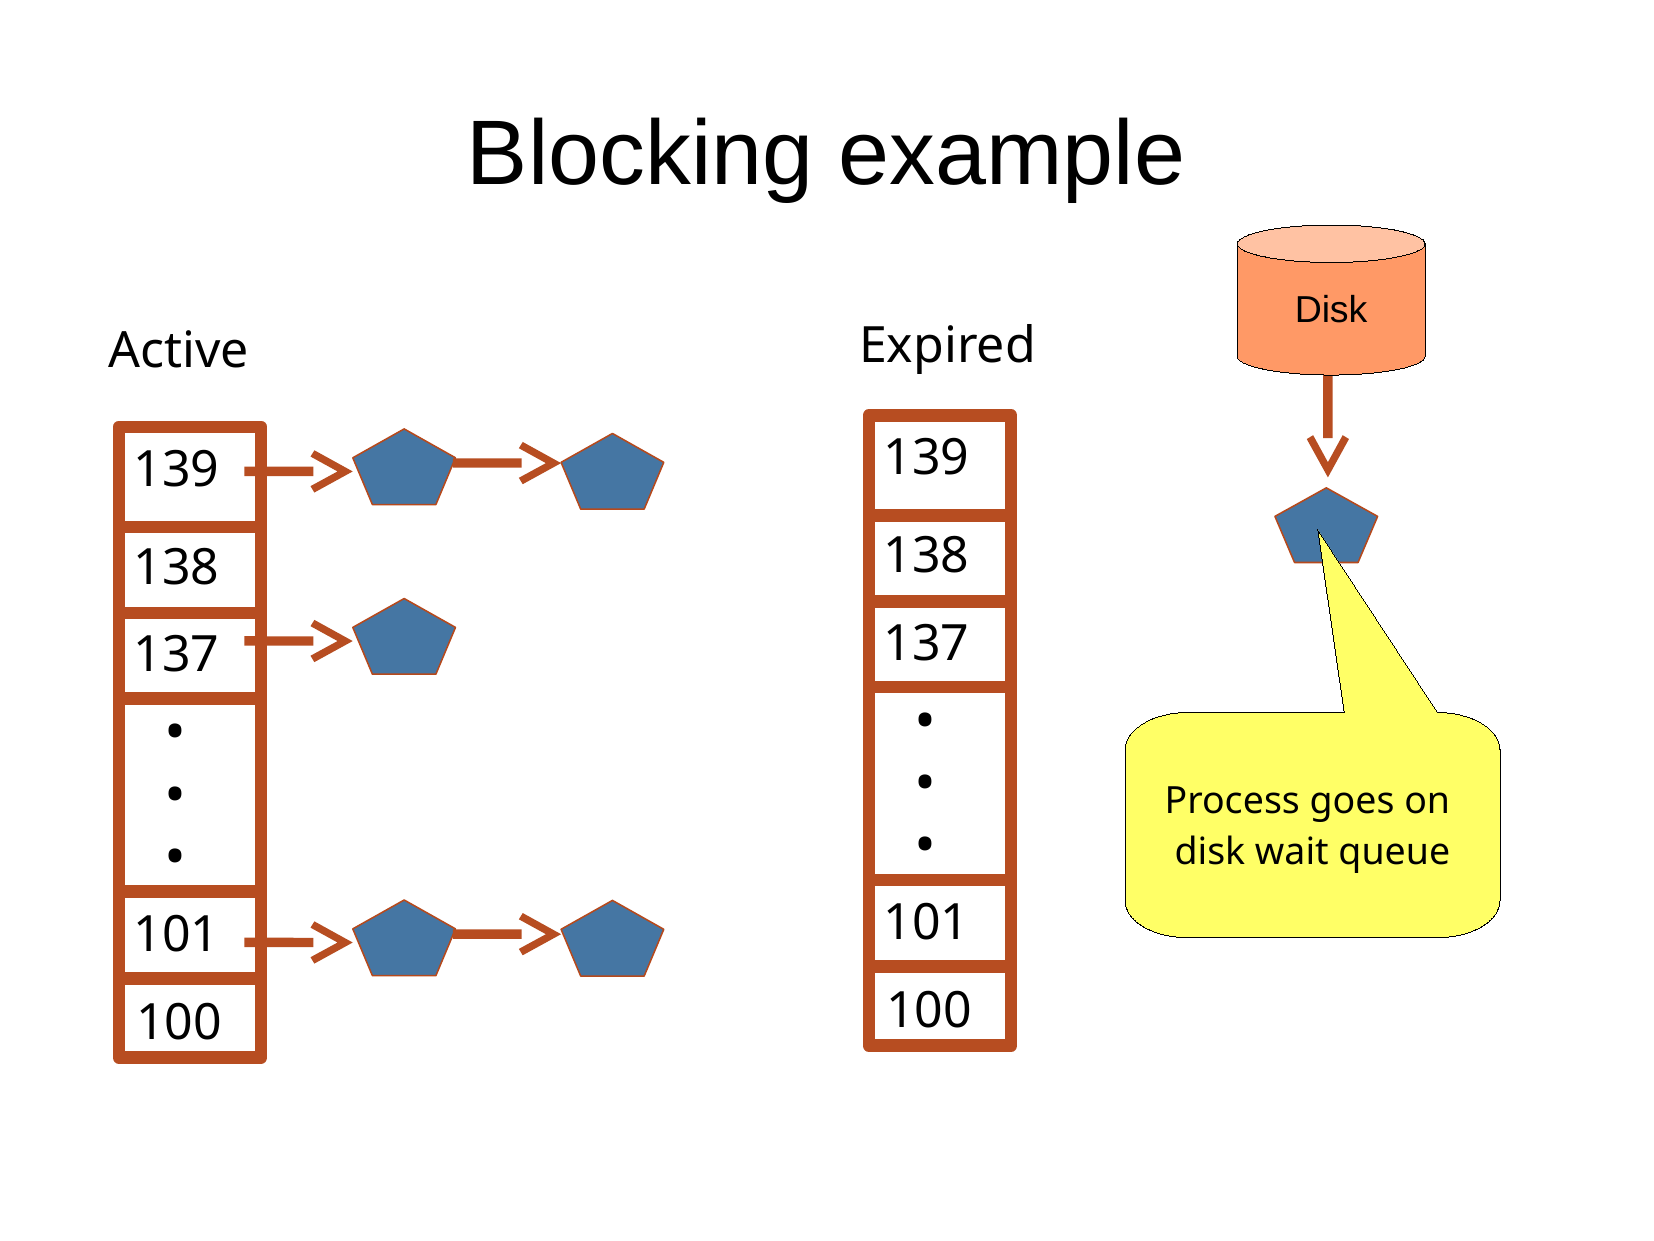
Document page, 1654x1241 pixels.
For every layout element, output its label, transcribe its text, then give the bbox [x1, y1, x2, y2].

text_box 138 [868, 515, 995, 591]
text_box [352, 900, 456, 976]
text_box 139 [118, 428, 245, 504]
text_box 100 [121, 985, 248, 1057]
text_box 101 [868, 882, 995, 958]
text_box Process goes on disk wait queue [1125, 529, 1501, 938]
text_box [352, 428, 456, 505]
text_box 139 [868, 417, 995, 493]
text_box [561, 900, 664, 977]
text_box [352, 598, 456, 675]
text_box 101 [118, 894, 245, 970]
text_box 138 [118, 526, 245, 602]
text_box [1274, 487, 1378, 563]
text_box [561, 433, 664, 510]
text_box 137 [868, 602, 995, 678]
text_box . . . [146, 679, 273, 882]
text_box 100 [871, 973, 998, 1045]
text_box . . . [896, 667, 1023, 870]
text_box Active [93, 310, 294, 386]
title Blocking example [82, 49, 1571, 257]
text_box Disk [1237, 244, 1426, 376]
text_box 137 [118, 614, 245, 690]
text_box Expired [844, 304, 1088, 380]
